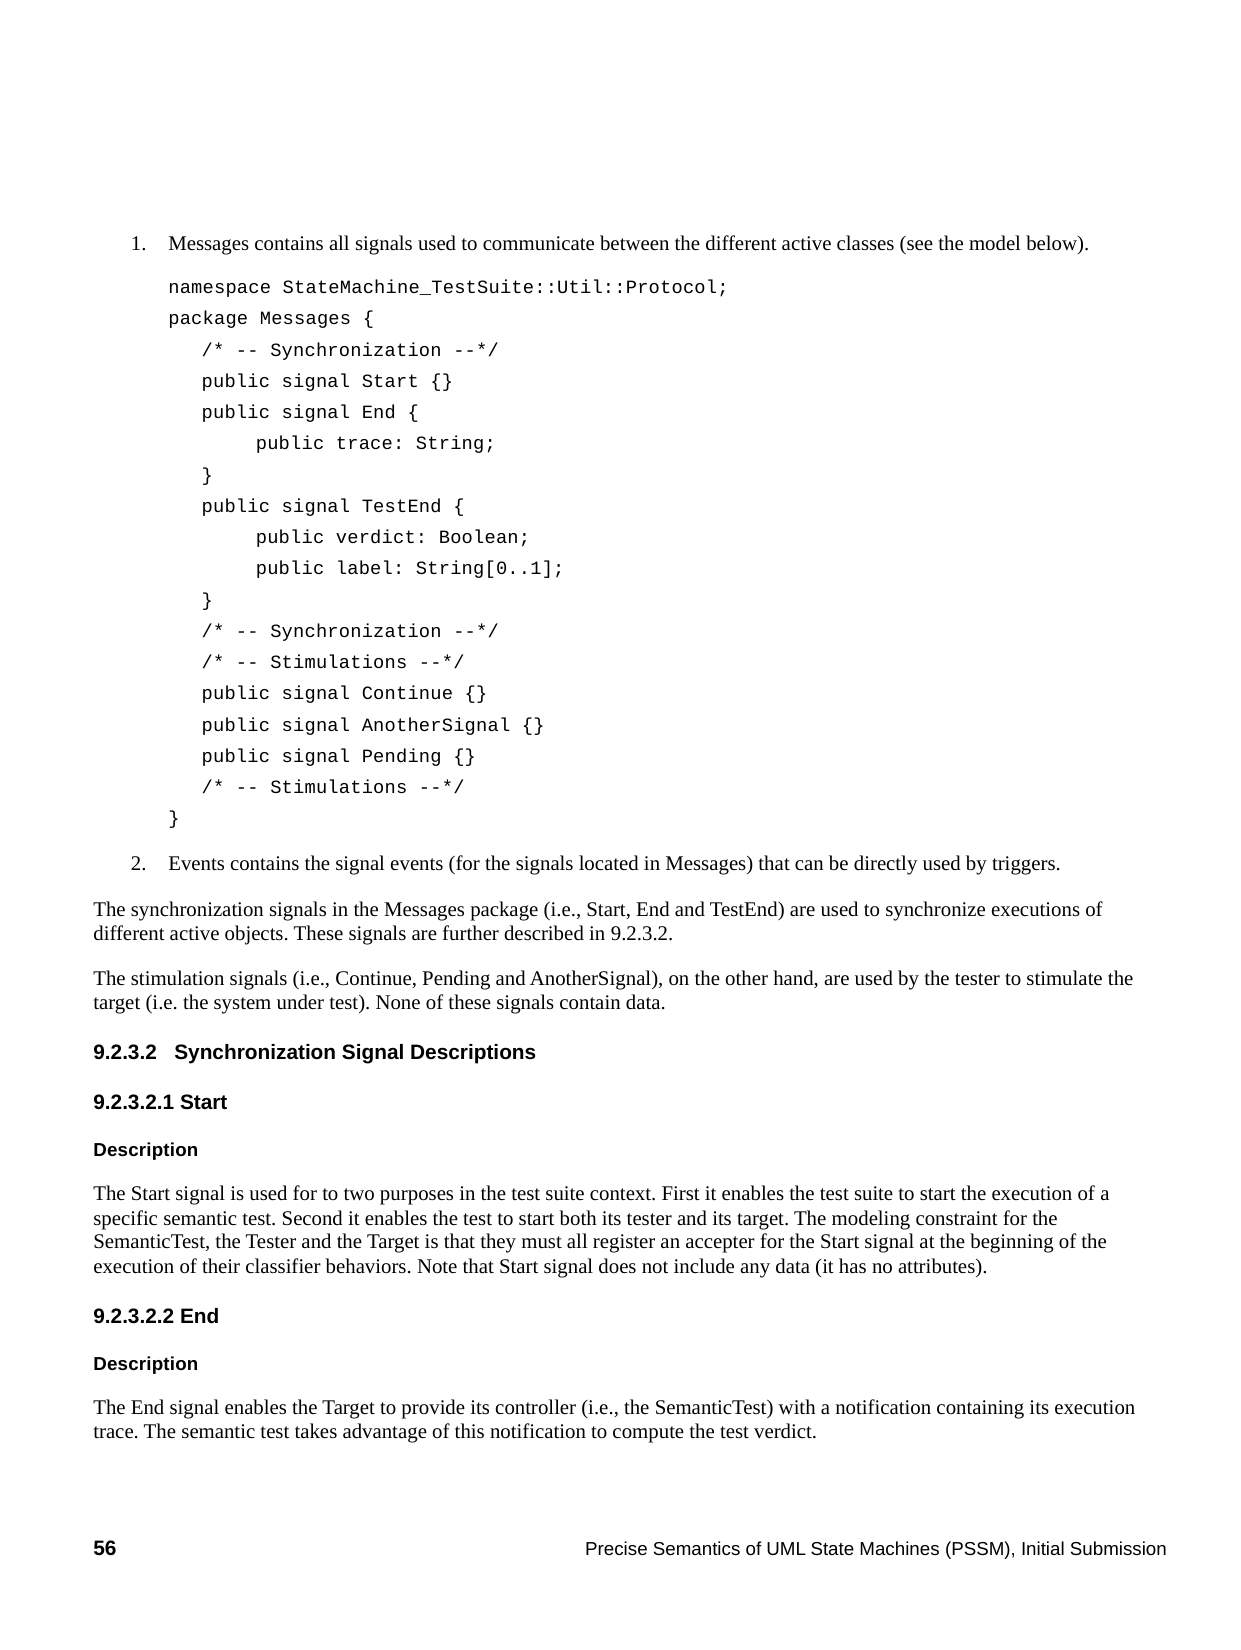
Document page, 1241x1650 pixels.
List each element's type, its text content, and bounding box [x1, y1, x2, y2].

text public signal AnotherSignal {} [168, 714, 1164, 737]
text } [168, 589, 1164, 612]
text } [168, 464, 1164, 487]
subtitle Description [93, 1353, 1164, 1374]
text public label: String[0..1]; [168, 557, 1164, 580]
text public verdict: Boolean; [168, 526, 1164, 549]
text public signal Pending {} [168, 745, 1164, 768]
subtitle Start [93, 1089, 1164, 1114]
text public signal End { [168, 401, 1164, 424]
text package Messages { [168, 307, 1164, 330]
subtitle Synchronization Signal Descriptions [93, 1039, 1164, 1064]
list Messages contains all signals used to communicate between the different active classes (see the model below). [131, 231, 1164, 255]
subtitle Description [93, 1139, 1164, 1160]
list Events contains the signal events (for the signals located in Messages) that can be directly used by triggers. [131, 851, 1164, 875]
text namespace StateMachine_TestSuite::Util::Protocol; [168, 276, 1164, 299]
text /* -- Stimulations --*/ [168, 776, 1164, 799]
text /* -- Synchronization --*/ [168, 620, 1164, 643]
subtitle End [93, 1303, 1164, 1328]
text public signal TestEnd { [168, 495, 1164, 518]
text public trace: String; [168, 432, 1164, 455]
text public signal Continue {} [168, 682, 1164, 705]
text The stimulation signals (i.e., Continue, Pending and AnotherSignal), on the other hand, are used by the tester to stimulate the target (i.e. the system under test). None of these signals contain data. [93, 966, 1164, 1014]
text The End signal enables the Target to provide its controller (i.e., the SemanticTest) with a notification containing its execution trace. The semantic test takes advantage of this notification to compute the test verdict. [93, 1395, 1164, 1443]
text /* -- Stimulations --*/ [168, 651, 1164, 674]
text } [168, 807, 1164, 830]
text /* -- Synchronization --*/ [168, 339, 1164, 362]
text public signal Start {} [168, 370, 1164, 393]
text The synchronization signals in the Messages package (i.e., Start, End and TestEnd) are used to synchronize executions of different active objects. These signals are further described in 9.2.3.2. [93, 896, 1164, 944]
text The Start signal is used for to two purposes in the test suite context. First it enables the test suite to start the execution of a specific semantic test. Second it enables the test to start both its tester and its target. The modeling constraint for the SemanticTest, the Tester and the Target is that they must all register an accepter for the Start signal at the beginning of the execution of their classifier behaviors. Note that Start signal does not include any data (it has no attributes). [93, 1181, 1164, 1278]
